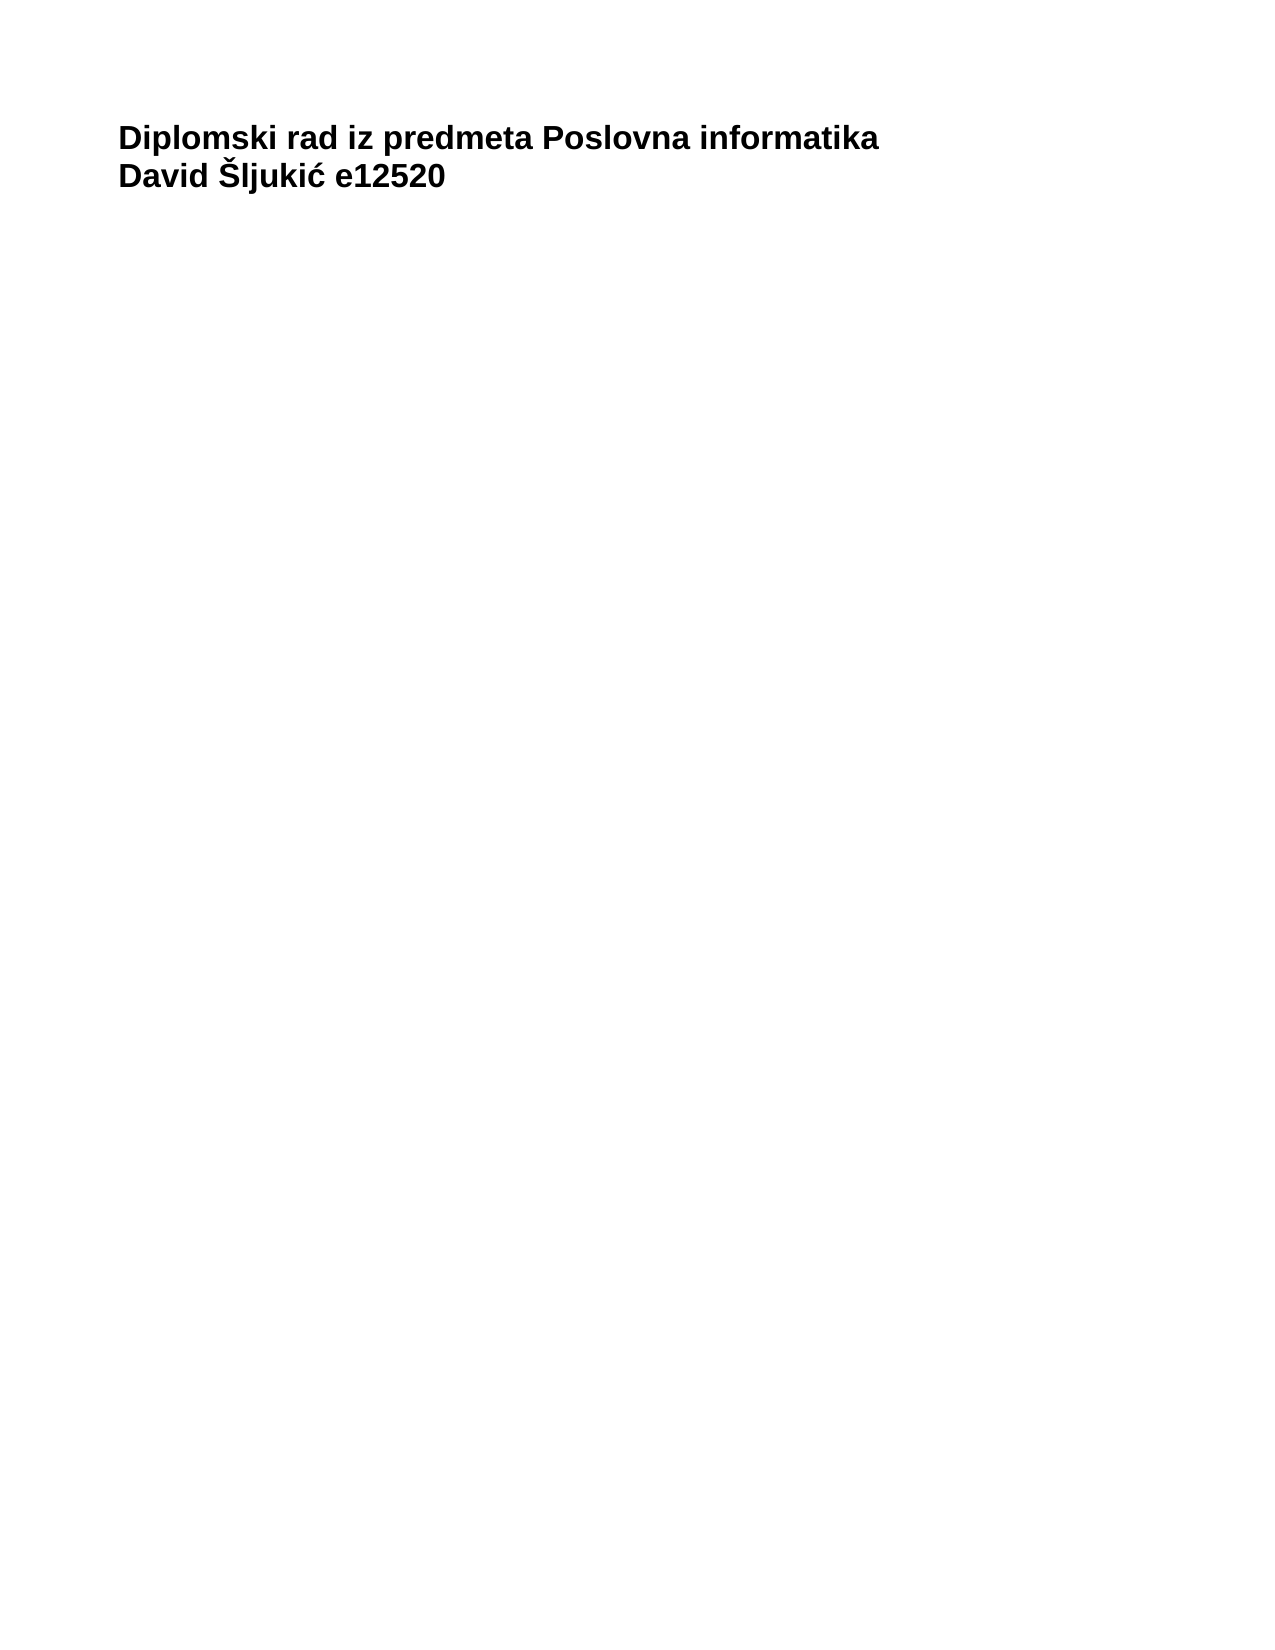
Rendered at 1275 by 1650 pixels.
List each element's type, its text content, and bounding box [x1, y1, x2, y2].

subtitle Diplomski rad iz predmeta Poslovna informatika [118, 118, 1157, 157]
subtitle David Šljukić e12520 [118, 157, 1157, 195]
